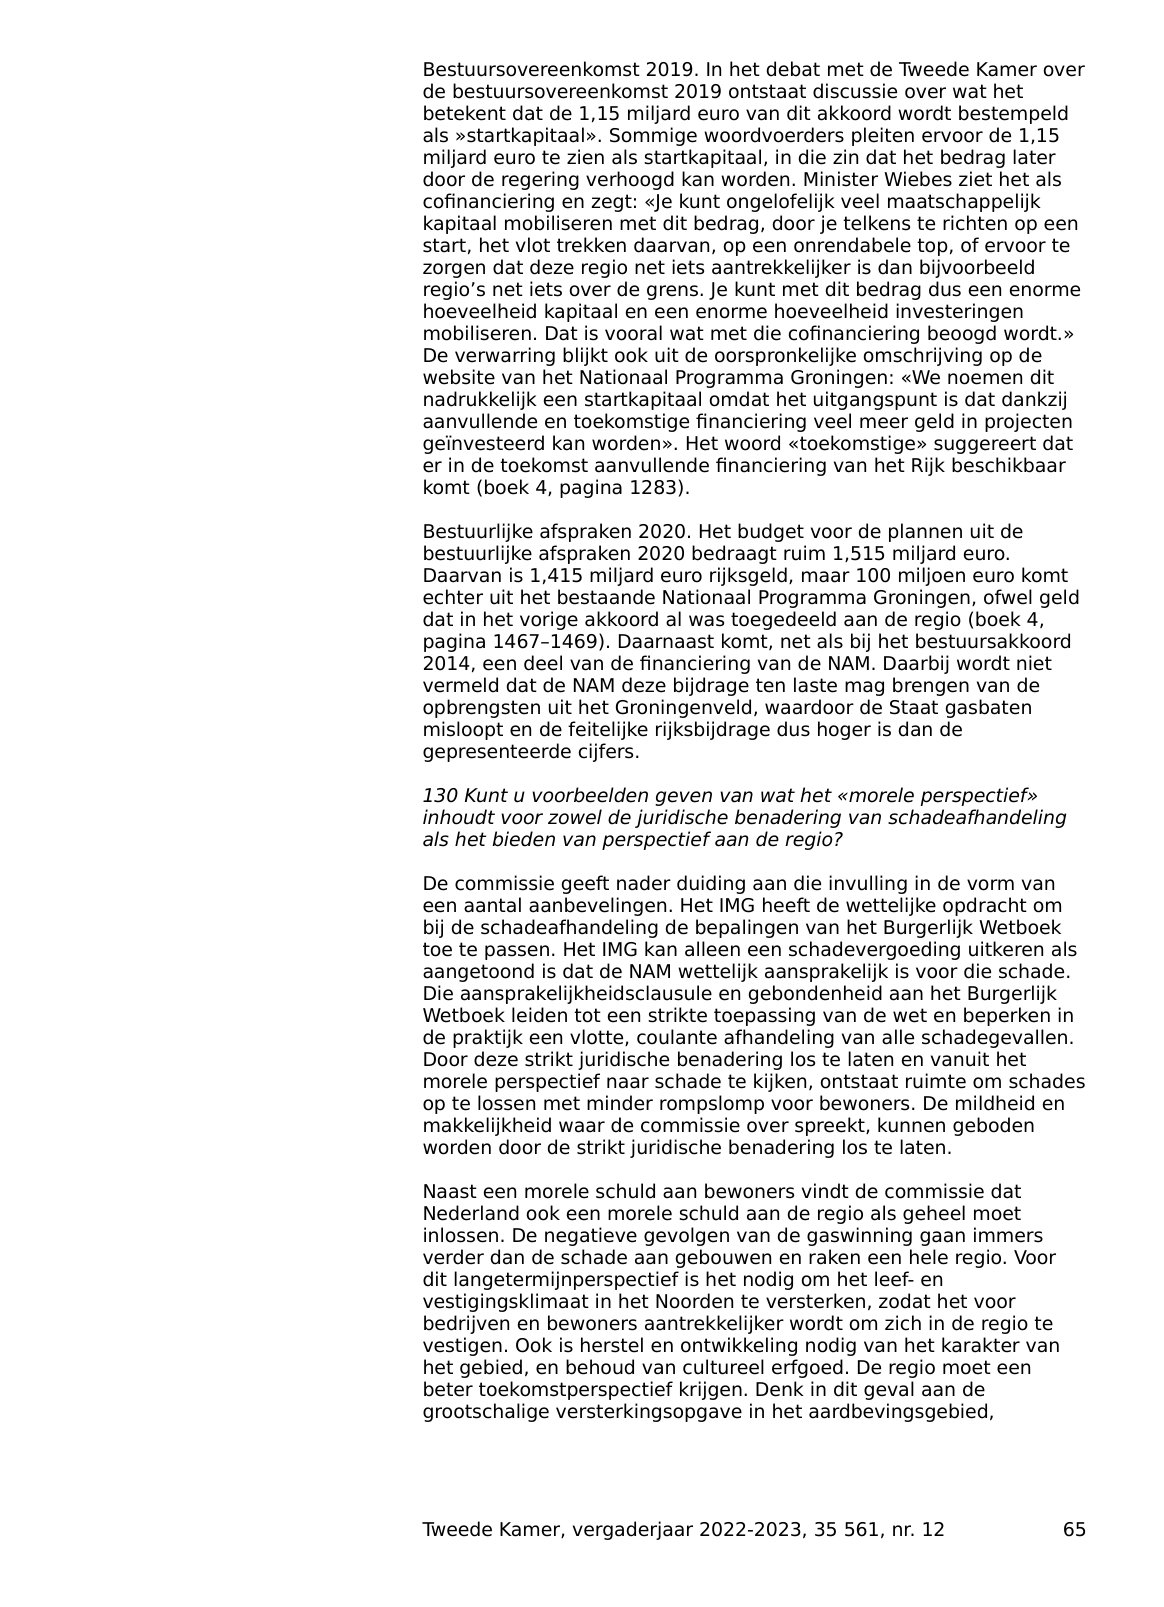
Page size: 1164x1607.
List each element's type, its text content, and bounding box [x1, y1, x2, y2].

text Bestuurlijke afspraken 2020. Het budget voor de plannen uit de bestuurlijke afspraken 2020 bedraagt ruim 1,515 miljard euro. Daarvan is 1,415 miljard euro rijksgeld, maar 100 miljoen euro komt echter uit het bestaande Nationaal Programma Groningen, ofwel geld dat in het vorige akkoord al was toegedeeld aan de regio (boek 4, pagina 1467–1469). Daarnaast komt, net als bij het bestuursakkoord 2014, een deel van de financiering van de NAM. Daarbij wordt niet vermeld dat de NAM deze bijdrage ten laste mag brengen van de opbrengsten uit het Groningenveld, waardoor de Staat gasbaten misloopt en de feitelijke rijksbijdrage dus hoger is dan de gepresenteerde cijfers. [422, 521, 1087, 763]
subtitle 130 Kunt u voorbeelden geven van wat het «morele perspectief» inhoudt voor zowel de juridische benadering van schadeafhandeling als het bieden van perspectief aan de regio? [422, 785, 1087, 851]
text Naast een morele schuld aan bewoners vindt de commissie dat Nederland ook een morele schuld aan de regio als geheel moet inlossen. De negatieve gevolgen van de gaswinning gaan immers verder dan de schade aan gebouwen en raken een hele regio. Voor dit langetermijnperspectief is het nodig om het leef- en vestigingsklimaat in het Noorden te versterken, zodat het voor bedrijven en bewoners aantrekkelijker wordt om zich in de regio te vestigen. Ook is herstel en ontwikkeling nodig van het karakter van het gebied, en behoud van cultureel erfgoed. De regio moet een beter toekomstperspectief krijgen. Denk in dit geval aan de grootschalige versterkingsopgave in het aardbevingsgebied, [422, 1181, 1087, 1423]
text De commissie geeft nader duiding aan die invulling in de vorm van een aantal aanbevelingen. Het IMG heeft de wettelijke opdracht om bij de schadeafhandeling de bepalingen van het Burgerlijk Wetboek toe te passen. Het IMG kan alleen een schadevergoeding uitkeren als aangetoond is dat de NAM wettelijk aansprakelijk is voor die schade. Die aansprakelijkheidsclausule en gebondenheid aan het Burgerlijk Wetboek leiden tot een strikte toepassing van de wet en beperken in de praktijk een vlotte, coulante afhandeling van alle schadegevallen. Door deze strikt juridische benadering los te laten en vanuit het morele perspectief naar schade te kijken, ontstaat ruimte om schades op te lossen met minder rompslomp voor bewoners. De mildheid en makkelijkheid waar de commissie over spreekt, kunnen geboden worden door de strikt juridische benadering los te laten. [422, 873, 1087, 1159]
text Bestuursovereenkomst 2019. In het debat met de Tweede Kamer over de bestuursovereenkomst 2019 ontstaat discussie over wat het betekent dat de 1,15 miljard euro van dit akkoord wordt bestempeld als »startkapitaal». Sommige woordvoerders pleiten ervoor de 1,15 miljard euro te zien als startkapitaal, in die zin dat het bedrag later door de regering verhoogd kan worden. Minister Wiebes ziet het als cofinanciering en zegt: «Je kunt ongelofelijk veel maatschappelijk kapitaal mobiliseren met dit bedrag, door je telkens te richten op een start, het vlot trekken daarvan, op een onrendabele top, of ervoor te zorgen dat deze regio net iets aantrekkelijker is dan bijvoorbeeld regio’s net iets over de grens. Je kunt met dit bedrag dus een enorme hoeveelheid kapitaal en een enorme hoeveelheid investeringen mobiliseren. Dat is vooral wat met die cofinanciering beoogd wordt.» De verwarring blijkt ook uit de oorspronkelijke omschrijving op de website van het Nationaal Programma Groningen: «We noemen dit nadrukkelijk een startkapitaal omdat het uitgangspunt is dat dankzij aanvullende en toekomstige financiering veel meer geld in projecten geïnvesteerd kan worden». Het woord «toekomstige» suggereert dat er in de toekomst aanvullende financiering van het Rijk beschikbaar komt (boek 4, pagina 1283). [422, 59, 1087, 499]
